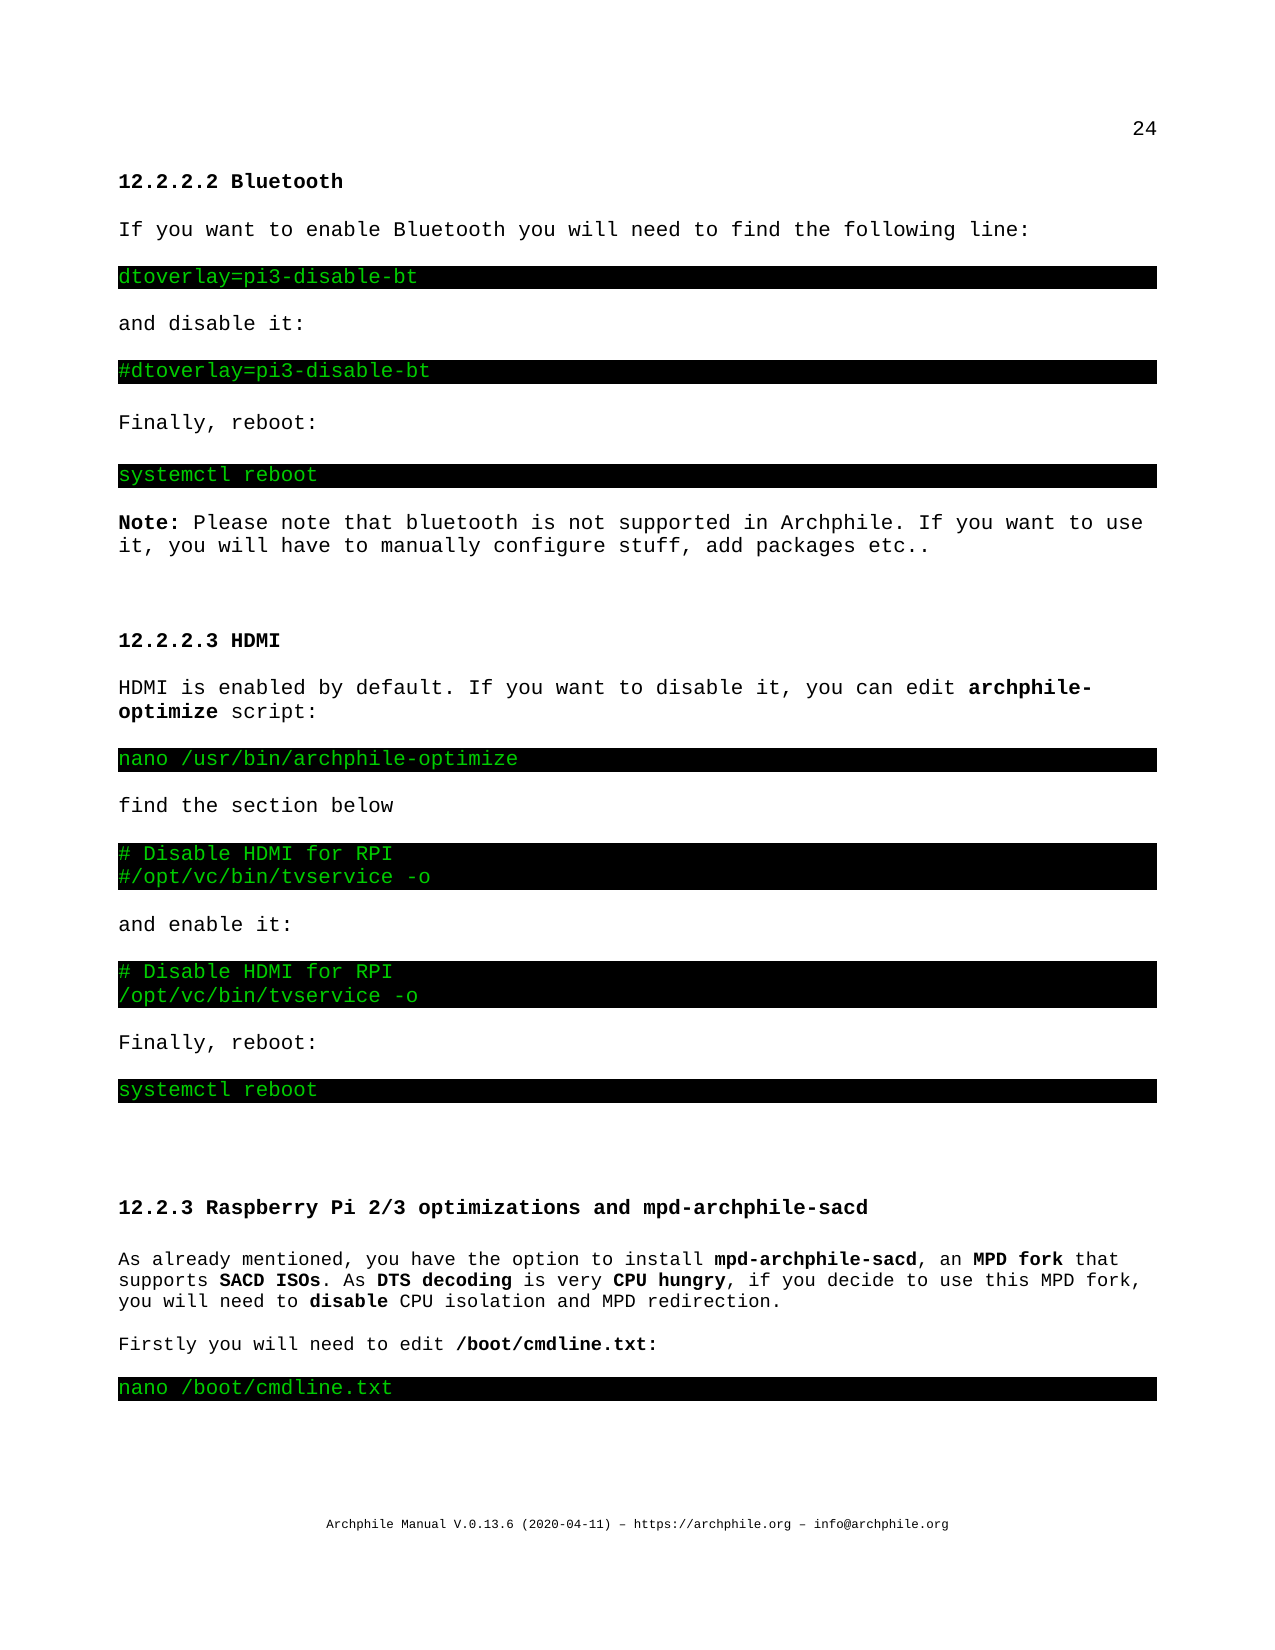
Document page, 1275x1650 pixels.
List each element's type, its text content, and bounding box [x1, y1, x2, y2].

text dtoverlay=pi3-disable-bt [118, 266, 1157, 289]
text Firstly you will need to edit /boot/cmdline.txt: [118, 1334, 1157, 1356]
text As already mentioned, you have the option to install mpd-archphile-sacd, an MPD fork that supports SACD ISOs. As DTS decoding is very CPU hungry, if you decide to use this MPD fork, you will need to disable CPU isolation and MPD redirection. [118, 1249, 1157, 1313]
text nano /usr/bin/archphile-optimize [118, 748, 1157, 772]
text #dtoverlay=pi3-disable-bt [118, 360, 1157, 384]
text #/opt/vc/bin/tvservice -o [118, 866, 1157, 890]
text systemctl reboot [118, 1079, 1157, 1103]
text HDMI is enabled by default. If you want to disable it, you can edit archphile-optimize script: [118, 677, 1157, 724]
text If you want to enable Bluetooth you will need to find the following line: [118, 218, 1157, 242]
text 12.2.2.2 Bluetooth [118, 171, 1157, 195]
text # Disable HDMI for RPI [118, 843, 1157, 866]
text systemctl reboot [118, 464, 1157, 488]
text 12.2.2.3 HDMI [118, 630, 1157, 653]
text Finally, reboot: [118, 1032, 1157, 1056]
text nano /boot/cmdline.txt [118, 1377, 1157, 1401]
text /opt/vc/bin/tvservice -o [118, 984, 1157, 1008]
text and enable it: [118, 914, 1157, 937]
text 12.2.3 Raspberry Pi 2/3 optimizations and mpd-archphile-sacd [118, 1197, 1157, 1221]
text find the section below [118, 795, 1157, 819]
text Finally, reboot: [118, 412, 1157, 436]
text Note: Please note that bluetooth is not supported in Archphile. If you want to use it, you will have to manually configure stuff, add packages etc.. [118, 512, 1157, 559]
text and disable it: [118, 313, 1157, 337]
text # Disable HDMI for RPI [118, 961, 1157, 984]
